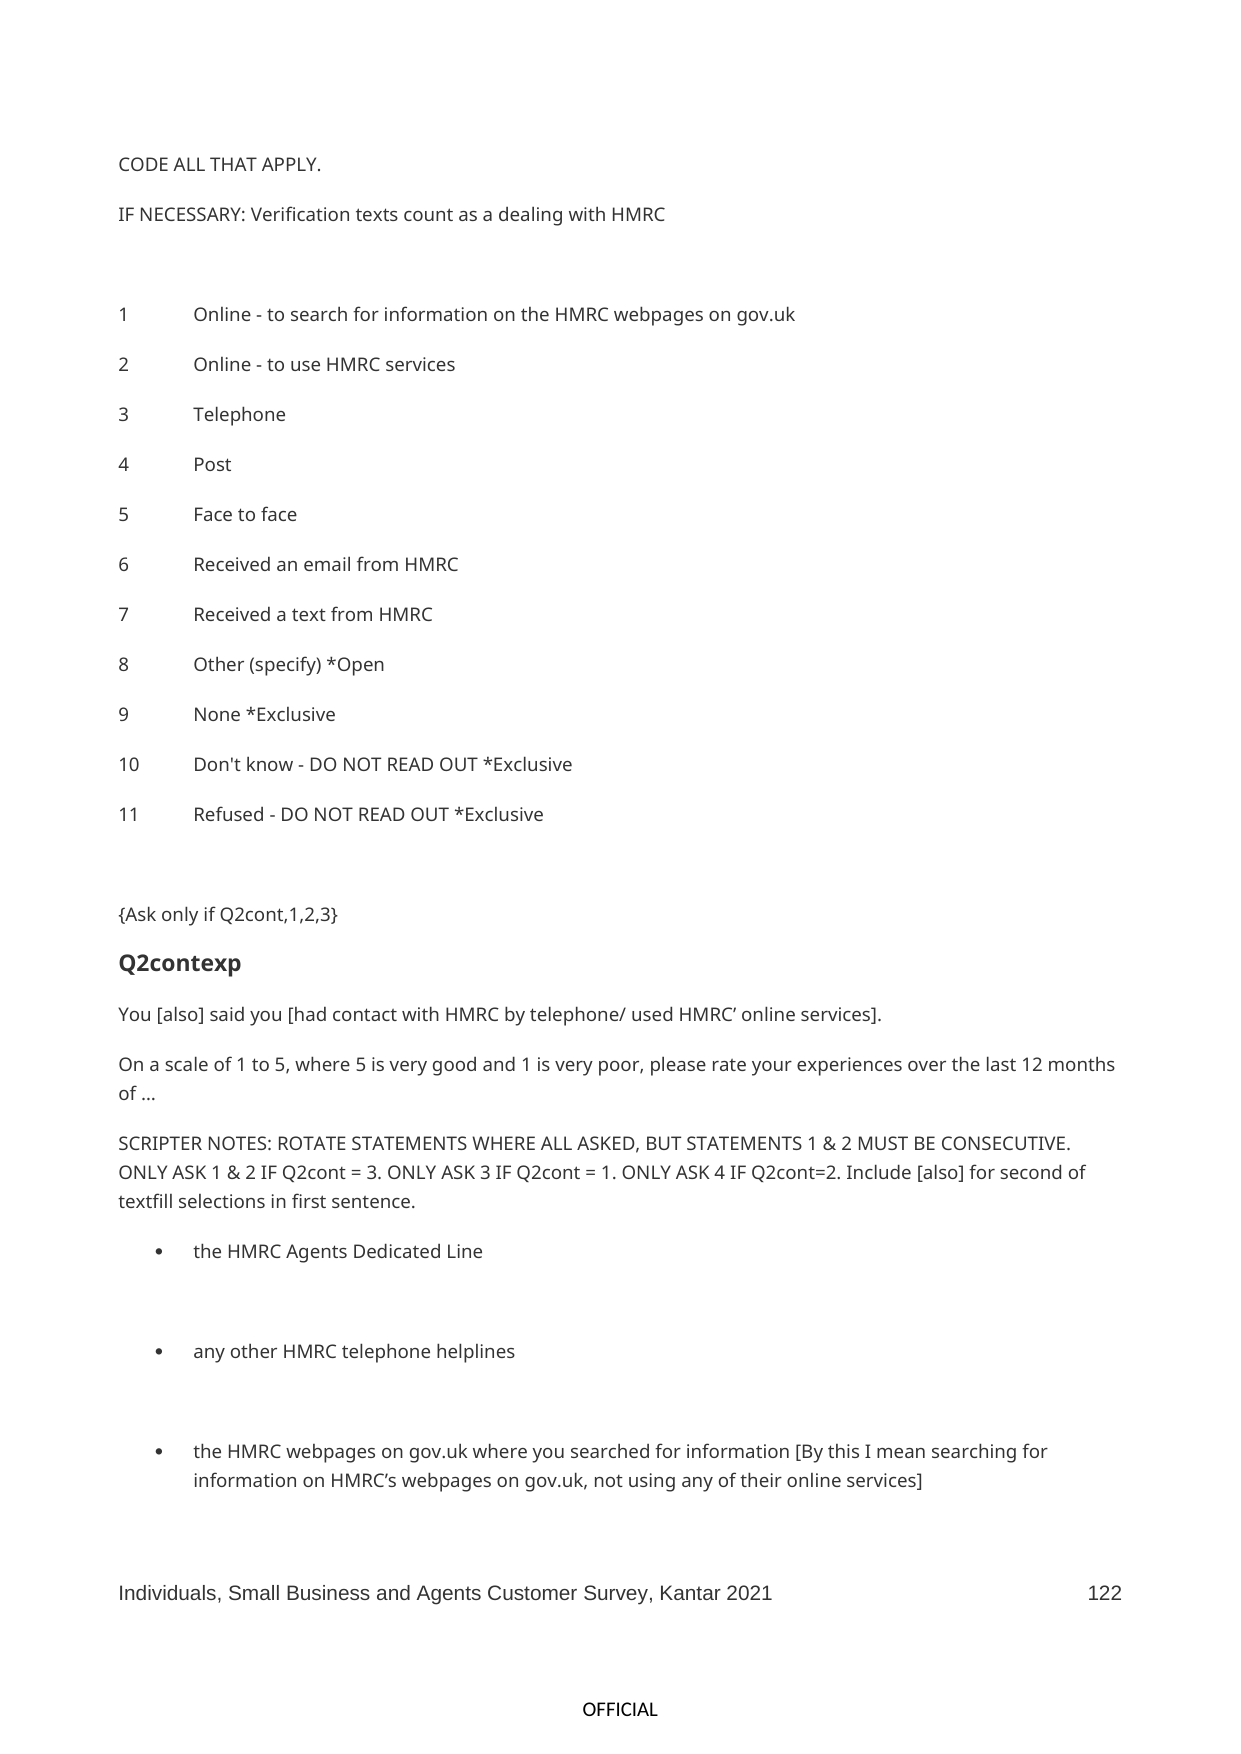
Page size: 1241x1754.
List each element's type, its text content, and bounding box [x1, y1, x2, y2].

text SCRIPTER NOTES: ROTATE STATEMENTS WHERE ALL ASKED, BUT STATEMENTS 1 & 2 MUST BE CONSECUTIVE. ONLY ASK 1 & 2 IF Q2cont = 3. ONLY ASK 3 IF Q2cont = 1. ONLY ASK 4 IF Q2cont=2. Include [also] for second of textfill selections in first sentence. [118, 1127, 1122, 1214]
text 6 Received an email from HMRC [118, 548, 1122, 577]
text 1 Online - to search for information on the HMRC webpages on gov.uk [118, 298, 1122, 327]
text Q2contexp [118, 948, 1122, 977]
text 8 Other (specify) *Open [118, 648, 1122, 677]
text CODE ALL THAT APPLY. [118, 148, 1122, 177]
text 4 Post [118, 448, 1122, 477]
text On a scale of 1 to 5, where 5 is very good and 1 is very poor, please rate your experiences over the last 12 months of … [118, 1048, 1122, 1106]
text 2 Online - to use HMRC services [118, 348, 1122, 377]
text IF NECESSARY: Verification texts count as a dealing with HMRC [118, 198, 1122, 227]
list the HMRC Agents Dedicated Line [156, 1235, 1122, 1264]
text 9 None *Exclusive [118, 698, 1122, 727]
text 11 Refused - DO NOT READ OUT *Exclusive [118, 798, 1122, 827]
text 3 Telephone [118, 398, 1122, 427]
list any other HMRC telephone helplines [156, 1335, 1122, 1364]
text 7 Received a text from HMRC [118, 598, 1122, 627]
text 5 Face to face [118, 498, 1122, 527]
text 10 Don't know - DO NOT READ OUT *Exclusive [118, 748, 1122, 777]
list the HMRC webpages on gov.uk where you searched for information [By this I mean searching for information on HMRC’s webpages on gov.uk, not using any of their online services] [156, 1435, 1122, 1493]
text You [also] said you [had contact with HMRC by telephone/ used HMRC’ online services]. [118, 998, 1122, 1027]
text {Ask only if Q2cont,1,2,3} [118, 898, 1122, 927]
